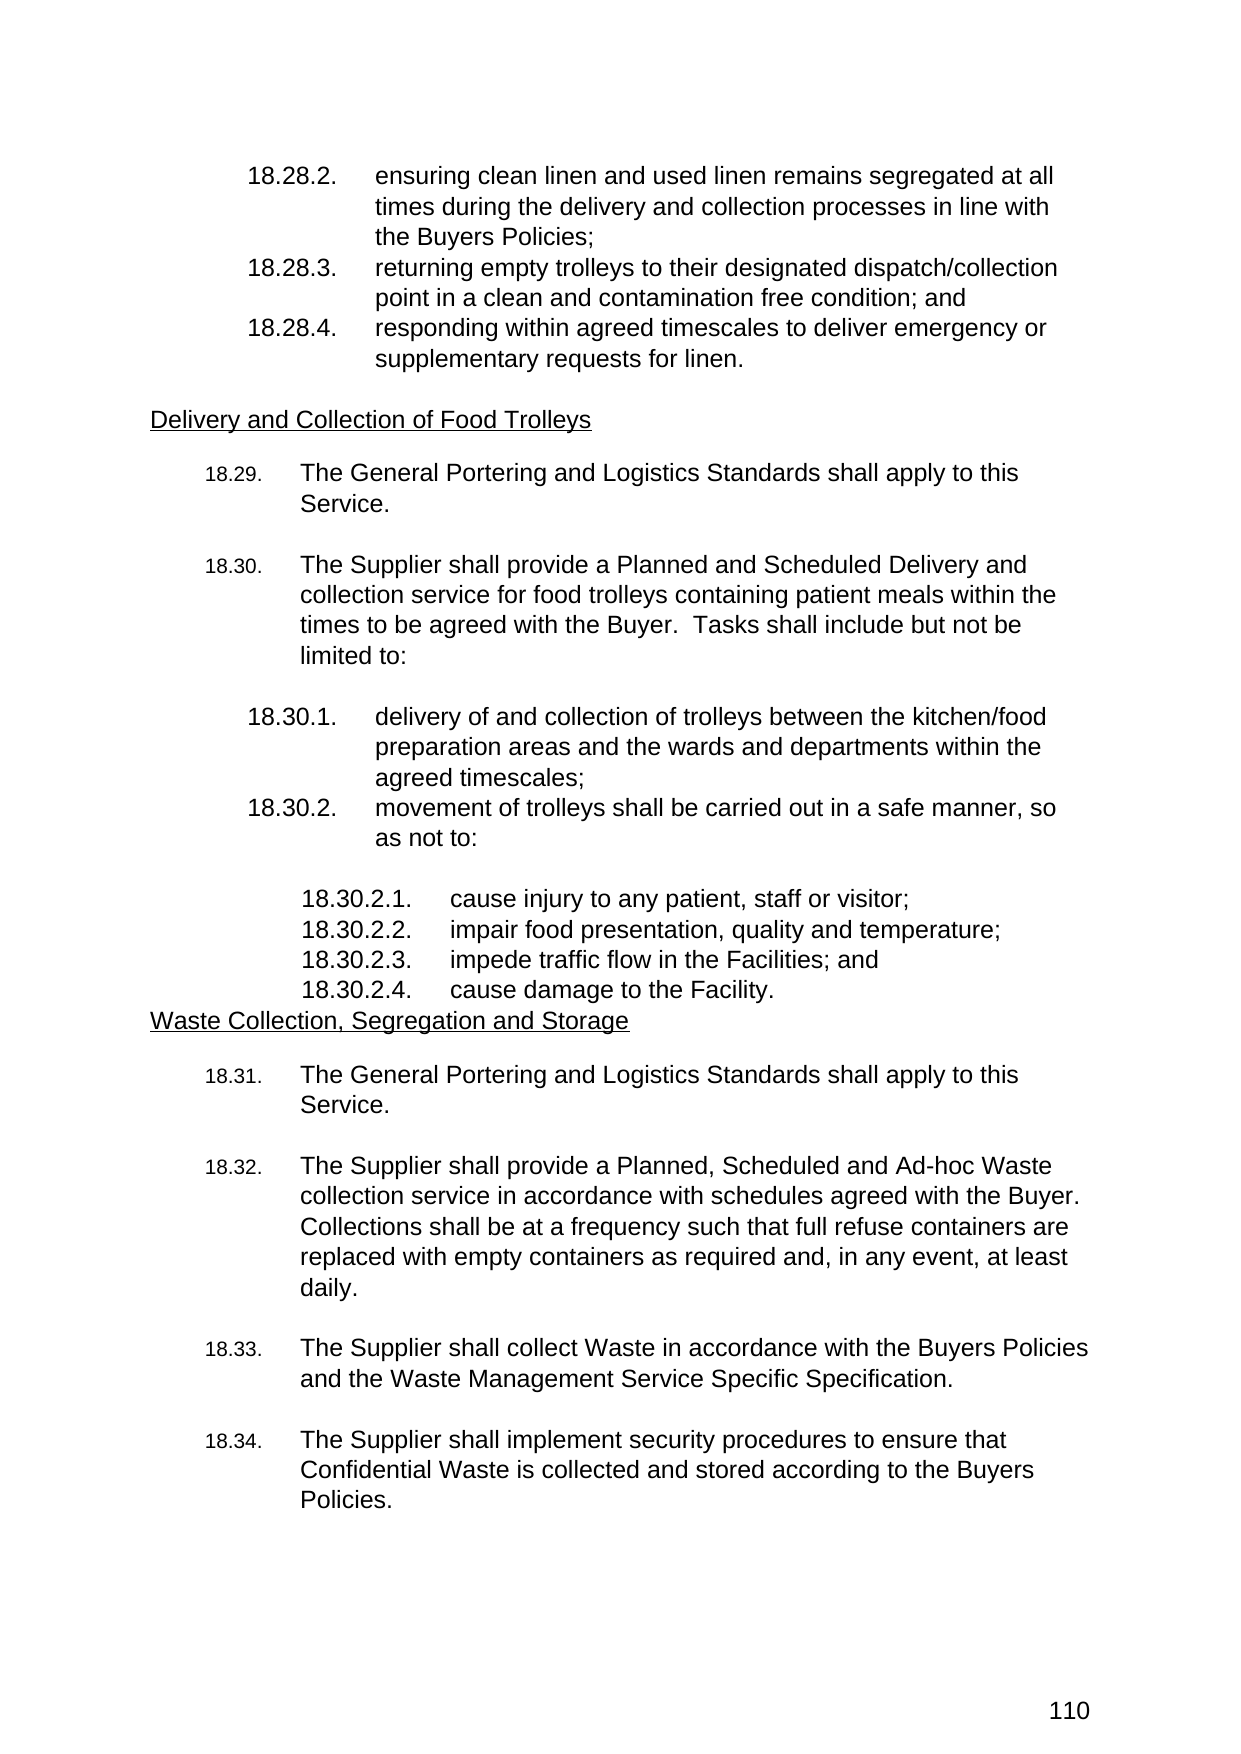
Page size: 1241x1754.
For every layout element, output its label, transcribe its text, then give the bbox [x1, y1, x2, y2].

list delivery of and collection of trolleys between the kitchen/food preparation areas and the wards and departments within the agreed timescales; [337, 702, 1090, 791]
list The Supplier shall provide a Planned and Scheduled Delivery and collection service for food trolleys containing patient meals within the times to be agreed with the Buyer. Tasks shall include but not be limited to: [262, 549, 1090, 669]
subtitle Waste Collection, Segregation and Storage [150, 1006, 1090, 1034]
list impair food presentation, quality and temperature; [412, 914, 1090, 943]
list impede traffic flow in the Facilities; and [412, 945, 1090, 974]
list The Supplier shall provide a Planned, Scheduled and Ad-hoc Waste collection service in accordance with schedules agreed with the Buyer. Collections shall be at a frequency such that full refuse containers are replaced with empty containers as required and, in any event, at least daily. [262, 1151, 1090, 1301]
list cause damage to the Facility. [412, 975, 1090, 1004]
list The General Portering and Logistics Standards shall apply to this Service. [262, 458, 1090, 517]
list ensuring clean linen and used linen remains segregated at all times during the delivery and collection processes in line with the Buyers Policies; [337, 161, 1090, 251]
list returning empty trolleys to their designated dispatch/collection point in a clean and contamination free condition; and [337, 252, 1090, 312]
list cause injury to any patient, staff or visitor; [412, 884, 1090, 913]
list responding within agreed timescales to deliver emergency or supplementary requests for linen. [337, 313, 1090, 372]
subtitle Delivery and Collection of Food Trolleys [150, 404, 1090, 433]
list movement of trolleys shall be carried out in a safe manner, so as not to: [337, 793, 1090, 852]
list The General Portering and Logistics Standards shall apply to this Service. [262, 1059, 1090, 1119]
list The Supplier shall implement security procedures to ensure that Confidential Waste is collected and stored according to the Buyers Policies. [262, 1424, 1090, 1514]
list The Supplier shall collect Waste in accordance with the Buyers Policies and the Waste Management Service Specific Specification. [262, 1333, 1090, 1392]
